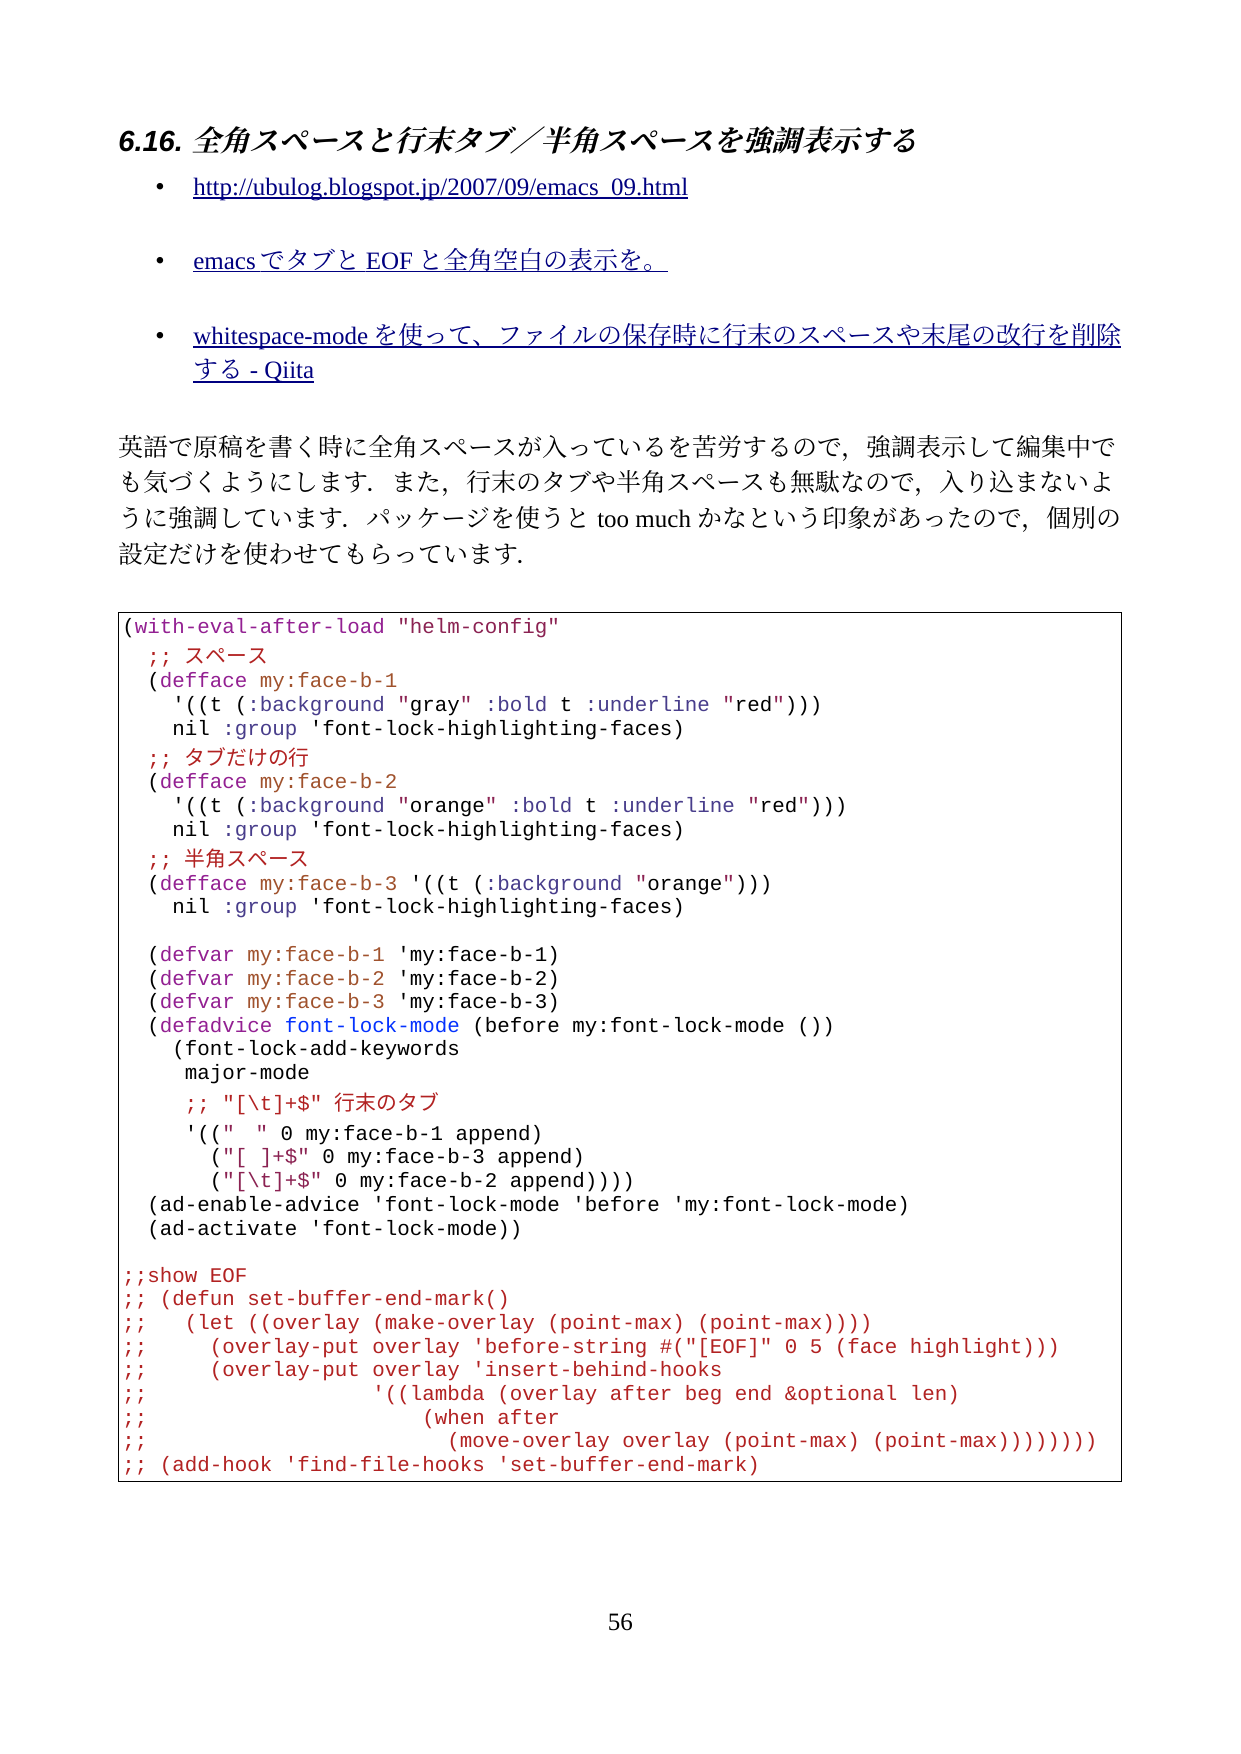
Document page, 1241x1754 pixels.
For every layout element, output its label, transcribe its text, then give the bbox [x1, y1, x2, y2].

text nil :group 'font-lock-highlighting-faces) [119, 815, 1121, 838]
text ;; (add-hook 'find-file-hooks 'set-buffer-end-mark) [119, 1450, 1121, 1481]
text (defvar my:face-b-1 'my:face-b-1) [119, 940, 1121, 963]
text ("[\t]+$" 0 my:face-b-2 append)))) [119, 1166, 1121, 1190]
text '((" " 0 my:face-b-1 append) [119, 1112, 1121, 1143]
text (with-eval-after-load "helm-config" [119, 613, 1121, 636]
text (defadvice font-lock-mode (before my:font-lock-mode ()) [119, 1011, 1121, 1034]
text ;; (move-overlay overlay (point-max) (point-max)))))))) [119, 1426, 1121, 1450]
text nil :group 'font-lock-highlighting-faces) [119, 893, 1121, 916]
text (defface my:face-b-1 [119, 666, 1121, 690]
list whitespace-modeを使って、ファイルの保存時に行末のスペースや末尾の改行を削除する - Qiita [156, 318, 1122, 415]
text ;; (overlay-put overlay 'insert-behind-hooks [119, 1355, 1121, 1379]
text major-mode [119, 1058, 1121, 1082]
subtitle 全角スペースと行末タブ／半角スペースを強調表示する [118, 118, 1122, 160]
list http://ubulog.blogspot.jp/2007/09/emacs_09.html [156, 172, 1122, 230]
text (defface my:face-b-2 [119, 768, 1121, 791]
text ;; スペース [119, 636, 1121, 666]
text ;; タブだけの行 [119, 737, 1121, 768]
text '((t (:background "gray" :bold t :underline "red"))) [119, 690, 1121, 713]
text ;; (overlay-put overlay 'before-string #("[EOF]" 0 5 (face highlight))) [119, 1332, 1121, 1355]
text ;; 半角スペース [119, 838, 1121, 869]
text ;; "[\t]+$" 行末のタブ [119, 1082, 1121, 1112]
text ;; (let ((overlay (make-overlay (point-max) (point-max)))) [119, 1308, 1121, 1332]
text ;;show EOF [119, 1261, 1121, 1284]
text (ad-activate 'font-lock-mode)) [119, 1213, 1121, 1237]
text 英語で原稿を書く時に全角スペースが入っているを苦労するので，強調表示して編集中でも気づくようにします．また，行末のタブや半角スペースも無駄なので，入り込まないように強調しています．パッケージを使うと too much かなという印象があったので，個別の設定だけを使わせてもらっています． [118, 427, 1122, 600]
text (defvar my:face-b-2 'my:face-b-2) [119, 963, 1121, 987]
list emacsでタブとEOFと全角空白の表示を。 [156, 242, 1122, 305]
text (ad-enable-advice 'font-lock-mode 'before 'my:font-lock-mode) [119, 1190, 1121, 1213]
text ("[ ]+$" 0 my:face-b-3 append) [119, 1143, 1121, 1166]
text (defvar my:face-b-3 'my:face-b-3) [119, 987, 1121, 1011]
text nil :group 'font-lock-highlighting-faces) [119, 713, 1121, 737]
text (font-lock-add-keywords [119, 1034, 1121, 1058]
text (defface my:face-b-3 '((t (:background "orange"))) [119, 869, 1121, 893]
text '((t (:background "orange" :bold t :underline "red"))) [119, 791, 1121, 815]
text ;; (when after [119, 1403, 1121, 1426]
text ;; '((lambda (overlay after beg end &optional len) [119, 1379, 1121, 1403]
text ;; (defun set-buffer-end-mark() [119, 1284, 1121, 1308]
